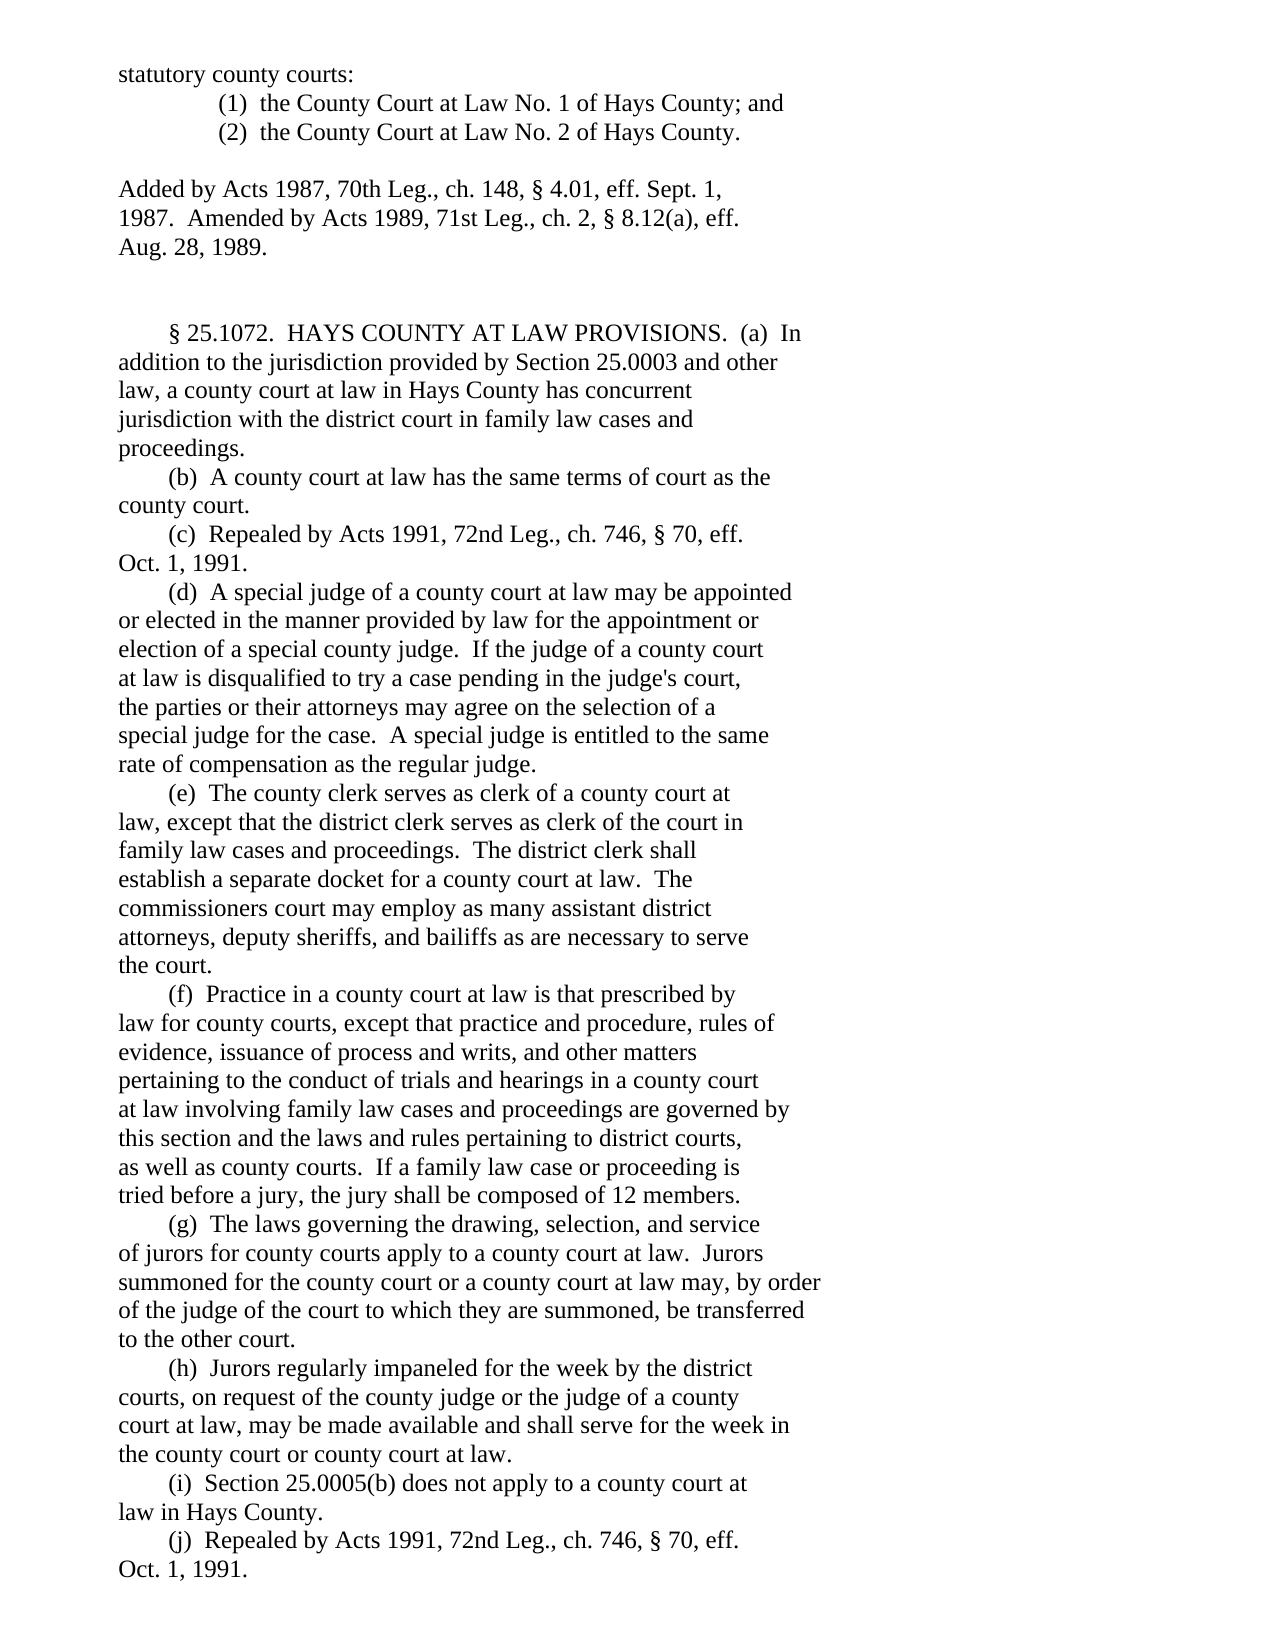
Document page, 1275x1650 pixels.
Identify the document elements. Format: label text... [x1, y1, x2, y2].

text election of a special county judge. If the judge of a county court [118, 634, 1216, 663]
text tried before a jury, the jury shall be composed of 12 members. [118, 1180, 1216, 1209]
text (i) Section 25.0005(b) does not apply to a county court at [118, 1468, 1216, 1497]
text to the other court. [118, 1324, 1216, 1353]
text (1) the County Court at Law No. 1 of Hays County; and [118, 88, 1216, 117]
text statutory county courts: [118, 59, 1216, 88]
text (g) The laws governing the drawing, selection, and service [118, 1209, 1216, 1238]
text proceedings. [118, 433, 1216, 462]
text (h) Jurors regularly impaneled for the week by the district [118, 1353, 1216, 1382]
text (d) A special judge of a county court at law may be appointed [118, 577, 1216, 605]
text of the judge of the court to which they are summoned, be transferred [118, 1295, 1216, 1324]
text § 25.1072. HAYS COUNTY AT LAW PROVISIONS. (a) In [118, 318, 1216, 347]
text (j) Repealed by Acts 1991, 72nd Leg., ch. 746, § 70, eff. [118, 1525, 1216, 1554]
text Oct. 1, 1991. [118, 1554, 1216, 1583]
text Oct. 1, 1991. [118, 548, 1216, 577]
text county court. [118, 490, 1216, 519]
text family law cases and proceedings. The district clerk shall [118, 835, 1216, 864]
text rate of compensation as the regular judge. [118, 749, 1216, 778]
text special judge for the case. A special judge is entitled to the same [118, 720, 1216, 749]
text the parties or their attorneys may agree on the selection of a [118, 692, 1216, 720]
text of jurors for county courts apply to a county court at law. Jurors [118, 1238, 1216, 1267]
text establish a separate docket for a county court at law. The [118, 864, 1216, 893]
text law, a county court at law in Hays County has concurrent [118, 375, 1216, 404]
text commissioners court may employ as many assistant district [118, 893, 1216, 922]
text (e) The county clerk serves as clerk of a county court at [118, 778, 1216, 807]
text at law is disqualified to try a case pending in the judge's court, [118, 663, 1216, 692]
text (f) Practice in a county court at law is that prescribed by [118, 979, 1216, 1008]
text court at law, may be made available and shall serve for the week in [118, 1410, 1216, 1439]
text (c) Repealed by Acts 1991, 72nd Leg., ch. 746, § 70, eff. [118, 519, 1216, 548]
text Added by Acts 1987, 70th Leg., ch. 148, § 4.01, eff. Sept. 1, [118, 174, 1216, 203]
text the court. [118, 950, 1216, 979]
text or elected in the manner provided by law for the appointment or [118, 605, 1216, 634]
text Aug. 28, 1989. [118, 232, 1216, 260]
text addition to the jurisdiction provided by Section 25.0003 and other [118, 347, 1216, 375]
text evidence, issuance of process and writs, and other matters [118, 1037, 1216, 1065]
text pertaining to the conduct of trials and hearings in a county court [118, 1065, 1216, 1094]
text the county court or county court at law. [118, 1439, 1216, 1468]
text (b) A county court at law has the same terms of court as the [118, 462, 1216, 490]
text this section and the laws and rules pertaining to district courts, [118, 1123, 1216, 1152]
text law for county courts, except that practice and procedure, rules of [118, 1008, 1216, 1037]
text (2) the County Court at Law No. 2 of Hays County. [118, 117, 1216, 145]
text at law involving family law cases and proceedings are governed by [118, 1094, 1216, 1123]
text law, except that the district clerk serves as clerk of the court in [118, 807, 1216, 835]
text attorneys, deputy sheriffs, and bailiffs as are necessary to serve [118, 922, 1216, 950]
text courts, on request of the county judge or the judge of a county [118, 1382, 1216, 1410]
text 1987. Amended by Acts 1989, 71st Leg., ch. 2, § 8.12(a), eff. [118, 203, 1216, 232]
text as well as county courts. If a family law case or proceeding is [118, 1152, 1216, 1180]
text jurisdiction with the district court in family law cases and [118, 404, 1216, 433]
text summoned for the county court or a county court at law may, by order [118, 1267, 1216, 1295]
text law in Hays County. [118, 1497, 1216, 1525]
